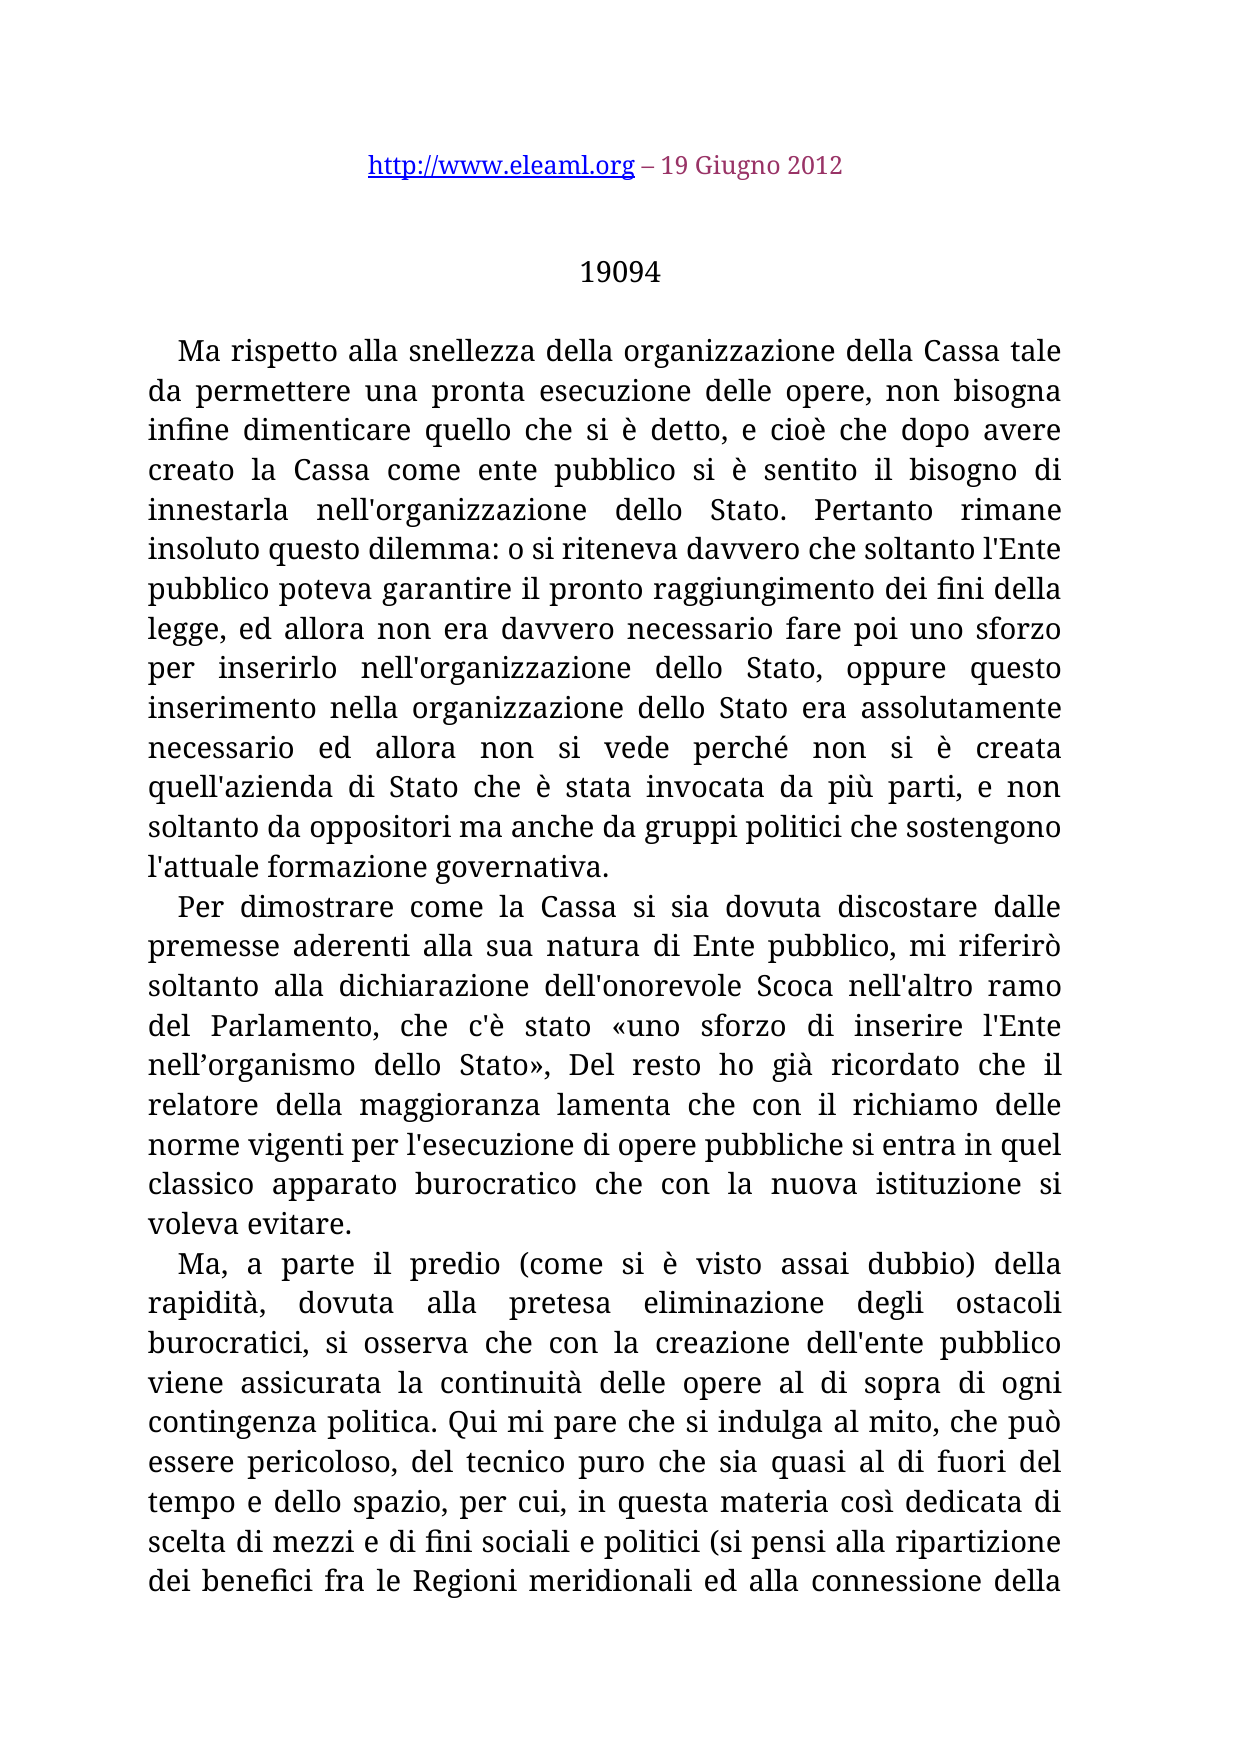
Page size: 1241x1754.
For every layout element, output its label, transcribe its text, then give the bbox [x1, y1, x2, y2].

text Ma rispetto alla snellezza della organizzazione della Cassa tale da permettere una pronta esecuzione delle opere, non bisogna infine dimenticare quello che si è detto, e cioè che dopo avere creato la Cassa come ente pubblico si è sentito il bisogno di innestarla nell'organizzazione dello Stato. Pertanto rimane insoluto questo dilemma: o si riteneva davvero che soltanto l'Ente pubblico poteva garantire il pronto raggiungimento dei fini della legge, ed allora non era davvero necessario fare poi uno sforzo per inserirlo nell'organizzazione dello Stato, oppure questo inserimento nella organizzazione dello Stato era assolutamente necessario ed allora non si vede perché non si è creata quell'azienda di Stato che è stata invocata da più parti, e non soltanto da oppositori ma anche da gruppi politici che sostengono l'attuale formazione governativa. [148, 330, 1063, 886]
text 19094 [148, 251, 1063, 291]
text Ma, a parte il predio (come si è visto assai dubbio) della rapidità, dovuta alla pretesa eliminazione degli ostacoli burocratici, si osserva che con la creazione dell'ente pubblico viene assicurata la continuità delle opere al di sopra di ogni contingenza politica. Qui mi pare che si indulga al mito, che può essere pericoloso, del tecnico puro che sia quasi al di fuori del tempo e dello spazio, per cui, in questa materia così dedicata di scelta di mezzi e di fini sociali e politici (si pensi alla ripartizione dei benefici fra le Regioni meridionali ed alla connessione della [148, 1243, 1063, 1600]
text Per dimostrare come la Cassa si sia dovuta discostare dalle premesse aderenti alla sua natura di Ente pubblico, mi riferirò soltanto alla dichiarazione dell'onorevole Scoca nell'altro ramo del Parlamento, che c'è stato «uno sforzo di inserire l'Ente nell’organismo dello Stato», Del resto ho già ricordato che il relatore della maggioranza lamenta che con il richiamo delle norme vigenti per l'esecuzione di opere pubbliche si entra in quel classico apparato burocratico che con la nuova istituzione si voleva evitare. [148, 886, 1063, 1243]
